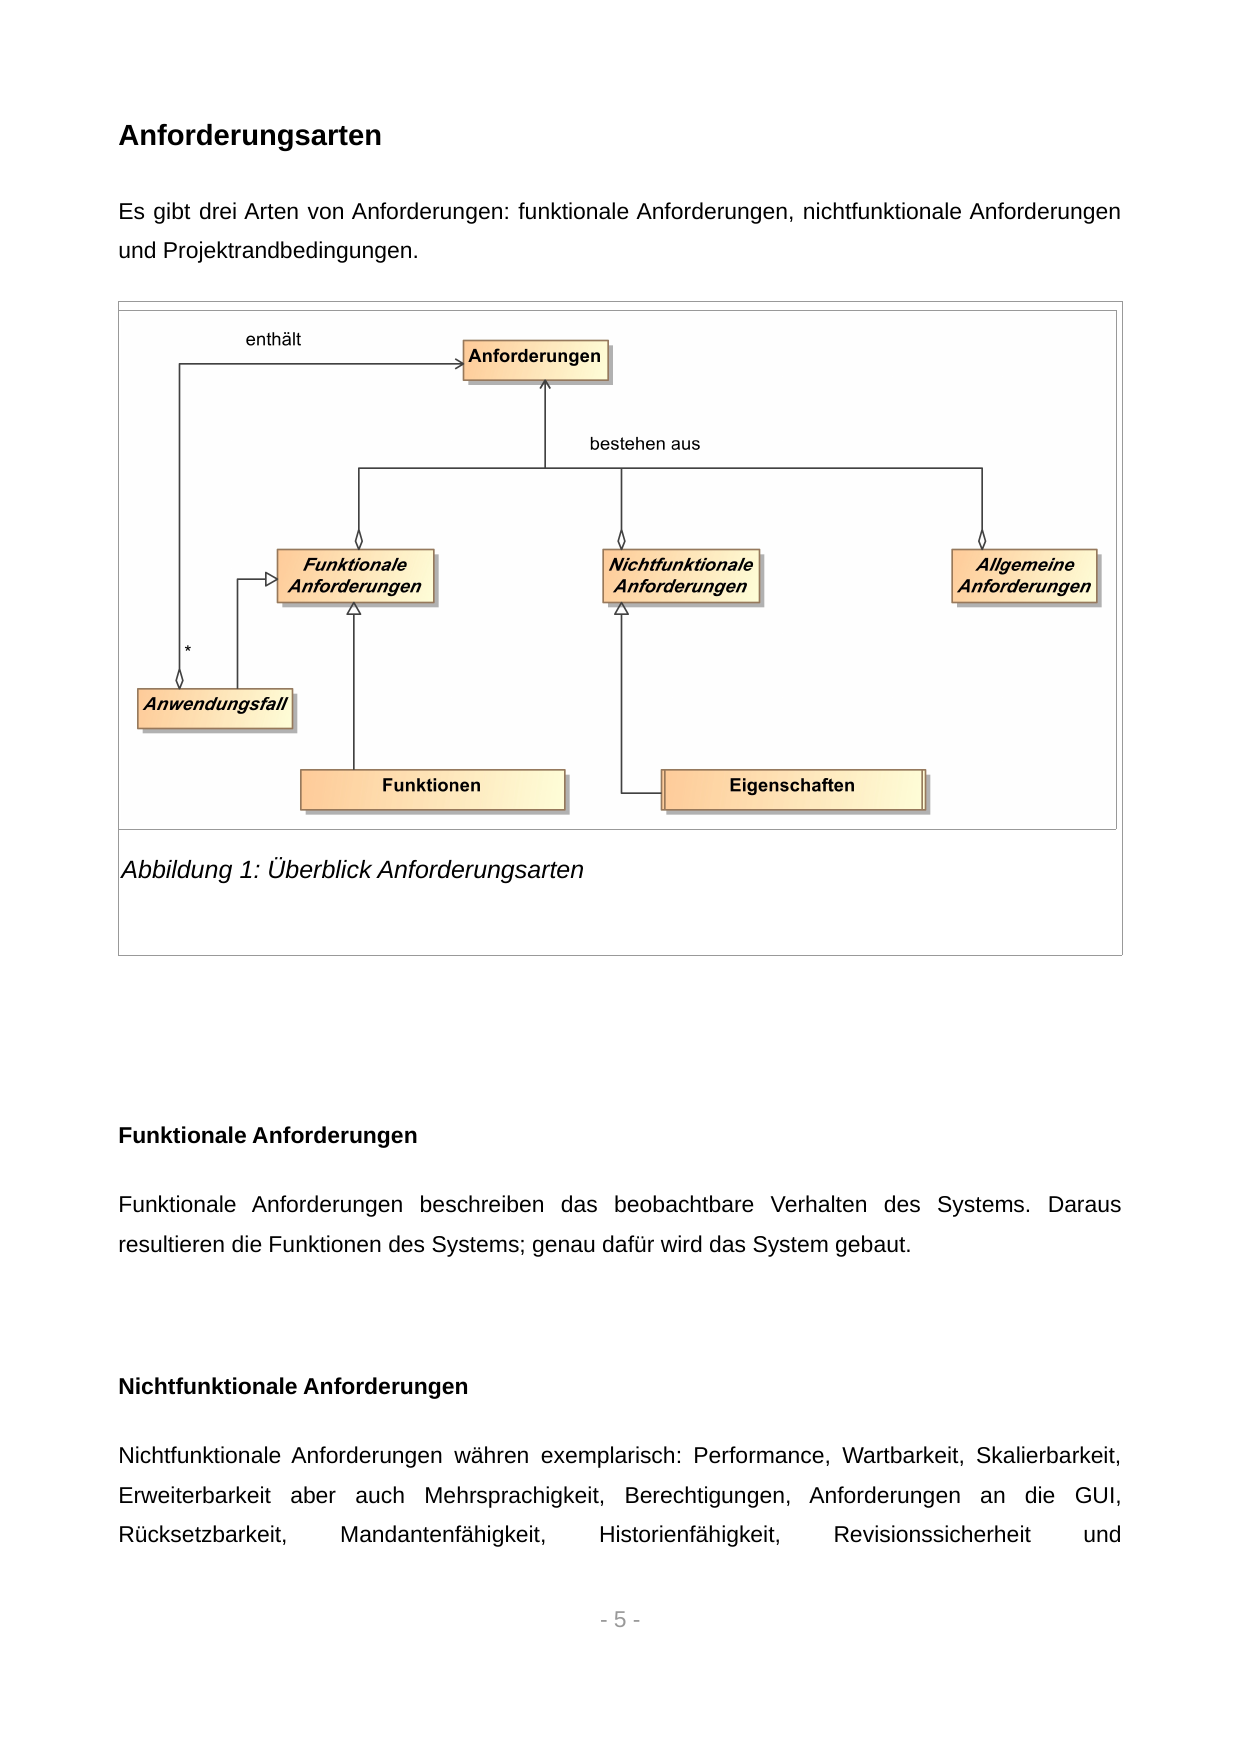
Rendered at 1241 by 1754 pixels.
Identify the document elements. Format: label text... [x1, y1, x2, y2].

text Abbildung 1: Überblick Anforderungsarten [121, 826, 1119, 884]
subtitle Anforderungsarten [118, 118, 1122, 152]
text Es gibt drei Arten von Anforderungen: funktionale Anforderungen, nichtfunktionale Anforderungen und Projektrandbedingungen. [118, 198, 1122, 264]
subtitle Funktionale Anforderungen [118, 1122, 1122, 1148]
text Nichtfunktionale Anforderungen währen exemplarisch: Performance, Wartbarkeit, Skalierbarkeit, Erweiterbarkeit aber auch Mehrsprachigkeit, Berechtigungen, Anforderungen an die GUI, Rücksetzbarkeit, Mandantenfähigkeit, Historienfähigkeit, Revisionssicherheit und [118, 1442, 1122, 1547]
text [119, 311, 1116, 829]
text Funktionale Anforderungen beschreiben das beobachtbare Verhalten des Systems. Daraus resultieren die Funktionen des Systems; genau dafür wird das System gebaut. [118, 1191, 1122, 1257]
picture [121, 313, 1113, 826]
subtitle Nichtfunktionale Anforderungen [118, 1373, 1122, 1399]
